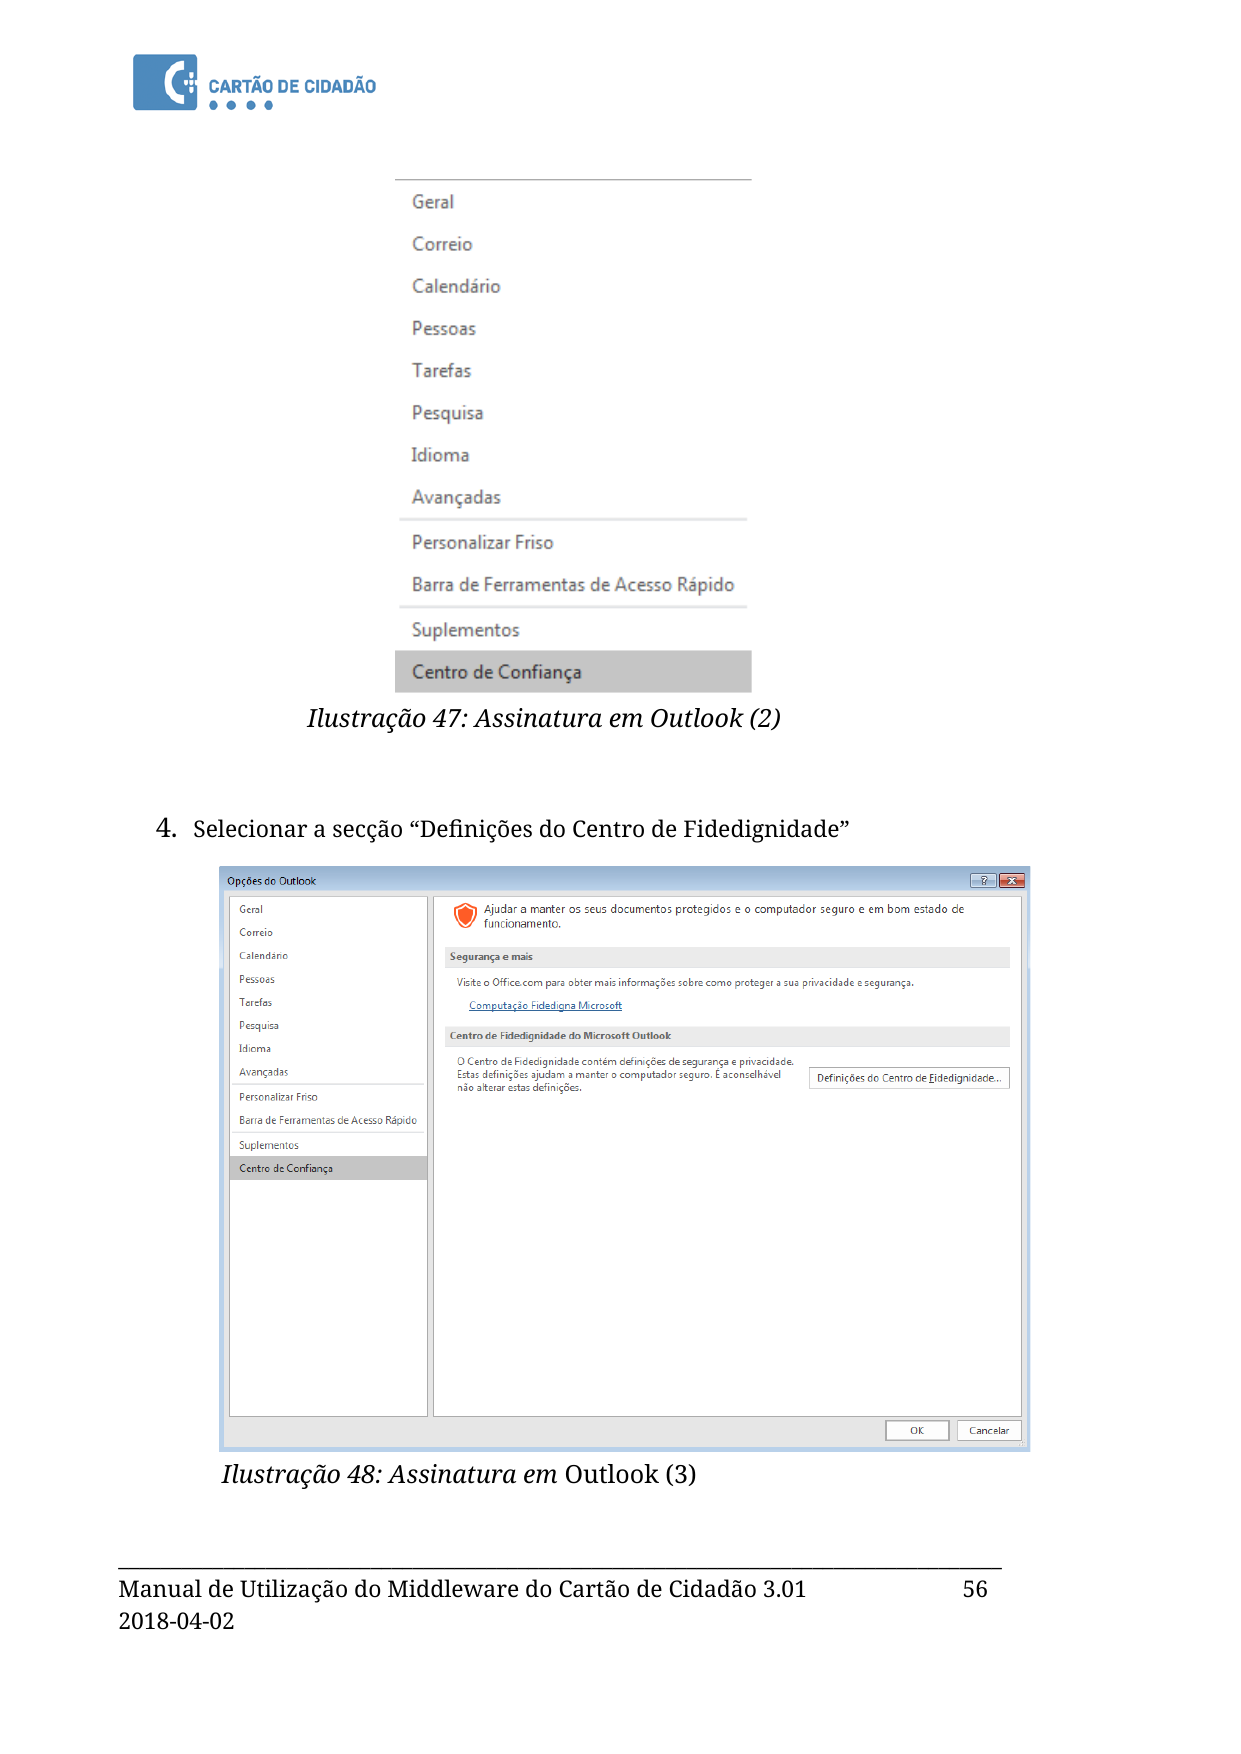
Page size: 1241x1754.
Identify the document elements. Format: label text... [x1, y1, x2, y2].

picture [395, 179, 752, 696]
picture [219, 866, 1031, 1452]
list Selecionar a secção “Definições do Centro de Fidedignidade” [156, 808, 1122, 845]
list Ilustração 48: Assinatura em Outlook (3) [222, 1452, 1031, 1491]
list [222, 861, 1031, 866]
text Ilustração 47: Assinatura em Outlook (2) [307, 696, 840, 734]
picture [130, 47, 423, 118]
